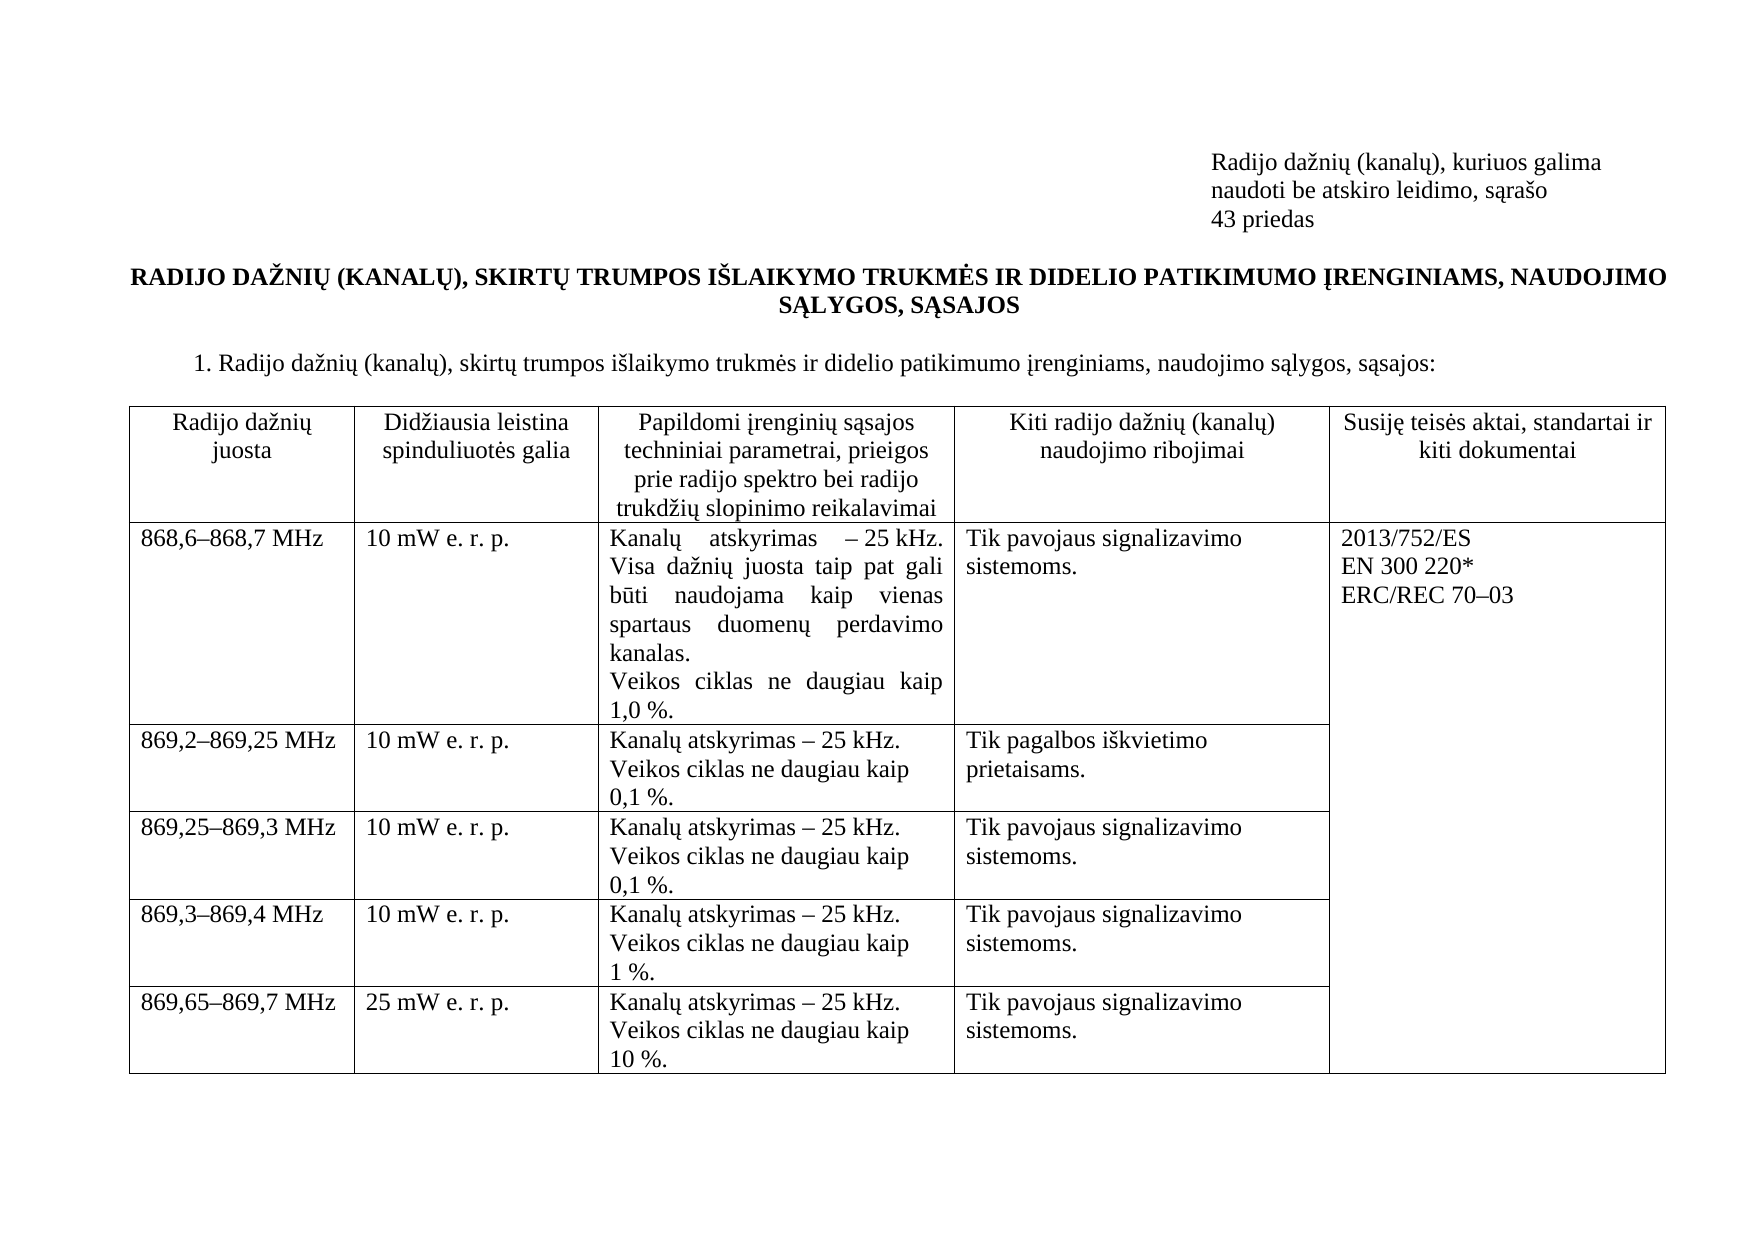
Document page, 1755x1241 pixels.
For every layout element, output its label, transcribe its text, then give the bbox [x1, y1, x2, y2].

table_header Kiti radijo dažnių (kanalų) naudojimo ribojimai [955, 407, 1329, 522]
table_cell Kanalų atskyrimas – 25 kHz. Visa dažnių juosta taip pat gali būti naudojama kaip vienas spartaus duomenų perdavimo kanalas. Veikos ciklas ne daugiau kaip 1,0 %. [599, 523, 954, 724]
table_header Susiję teisės aktai, standartai ir kiti dokumentai [1330, 407, 1665, 522]
table_cell 869,2–869,25 MHz [130, 725, 354, 811]
table_header Didžiausia leistina spinduliuotės galia [355, 407, 598, 522]
table_cell 869,25–869,3 MHz [130, 812, 354, 898]
table_header Radijo dažnių juosta [130, 407, 354, 522]
table_cell Tik pagalbos iškvietimo prietaisams. [955, 725, 1329, 811]
table_cell Tik pavojaus signalizavimo sistemoms. [955, 812, 1329, 898]
text Radijo dažnių (kanalų), kuriuos galima [118, 147, 1680, 176]
text 43 priedas [118, 204, 1680, 233]
table_cell Kanalų atskyrimas – 25 kHz. Veikos ciklas ne daugiau kaip 1 %. [599, 900, 954, 986]
table_cell 869,3–869,4 MHz [130, 900, 354, 986]
table_cell Tik pavojaus signalizavimo sistemoms. [955, 987, 1329, 1073]
table_cell Tik pavojaus signalizavimo sistemoms. [955, 523, 1329, 724]
table_cell Kanalų atskyrimas – 25 kHz. Veikos ciklas ne daugiau kaip 10 %. [599, 987, 954, 1073]
text 1. Radijo dažnių (kanalų), skirtų trumpos išlaikymo trukmės ir didelio patikimumo įrenginiams, naudojimo sąlygos, sąsajos: [118, 348, 1680, 377]
table_cell Kanalų atskyrimas – 25 kHz. Veikos ciklas ne daugiau kaip 0,1 %. [599, 725, 954, 811]
table_cell 25 mW e. r. p. [355, 987, 598, 1073]
table_cell 2013/752/ES EN 300 220* ERC/REC 70–03 [1330, 523, 1665, 1073]
text RADIJO DAŽNIŲ (KANALŲ), SKIRTŲ TRUMPOS IŠLAIKYMO TRUKMĖS IR DIDELIO PATIKIMUMO ĮRENGINIAMS, NAUDOJIMO SĄLYGOS, SĄSAJOS [118, 262, 1680, 319]
text naudoti be atskiro leidimo, sąrašo [118, 176, 1680, 204]
table_header Papildomi įrenginių sąsajos techniniai parametrai, prieigos prie radijo spektro bei radijo trukdžių slopinimo reikalavimai [599, 407, 954, 522]
table_cell 10 mW e. r. p. [355, 725, 598, 811]
table_cell 10 mW e. r. p. [355, 523, 598, 724]
table_cell 869,65–869,7 MHz [130, 987, 354, 1073]
table_cell 10 mW e. r. p. [355, 900, 598, 986]
table_cell 868,6–868,7 MHz [130, 523, 354, 724]
table_cell Kanalų atskyrimas – 25 kHz. Veikos ciklas ne daugiau kaip 0,1 %. [599, 812, 954, 898]
table_cell Tik pavojaus signalizavimo sistemoms. [955, 900, 1329, 986]
table_cell 10 mW e. r. p. [355, 812, 598, 898]
